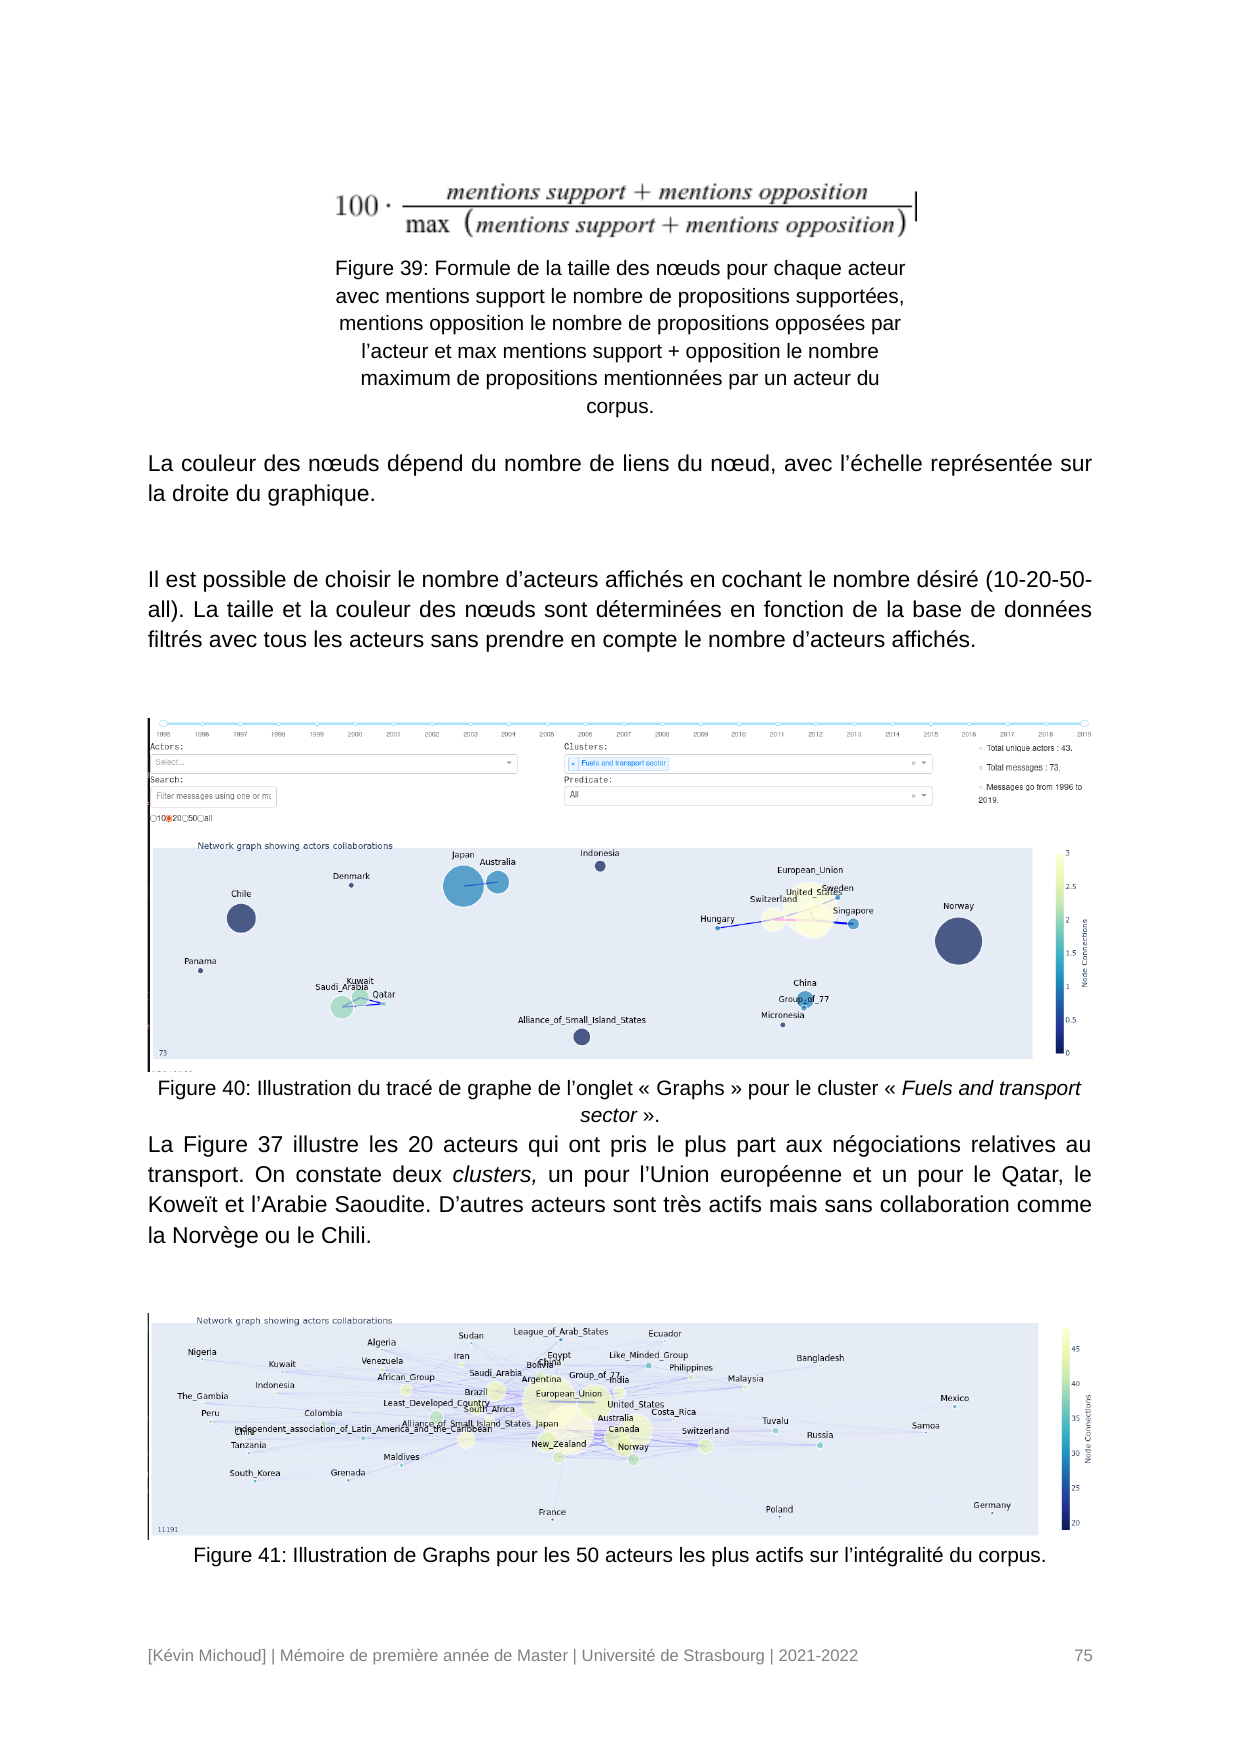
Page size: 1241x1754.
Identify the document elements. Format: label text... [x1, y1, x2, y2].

text [148, 706, 1093, 718]
text Figure 40: Illustration du tracé de graphe de l’onglet « Graphs » pour le cluster « Fuels and transport sector ». [148, 1072, 1093, 1127]
text La couleur des nœuds dépend du nombre de liens du nœud, avec l’échelle représentée sur la droite du graphique. [148, 449, 1093, 506]
picture [323, 165, 917, 253]
picture [147, 1313, 1093, 1540]
picture [147, 718, 1093, 1072]
text Figure 41: Illustration de Graphs pour les 50 acteurs les plus actifs sur l’intégralité du corpus. [148, 1540, 1093, 1567]
text Il est possible de choisir le nombre d’acteurs affichés en cochant le nombre désiré (10-20-50-all). La taille et la couleur des nœuds sont déterminées en fonction de la base de données filtrés avec tous les acteurs sans prendre en compte le nombre d’acteurs affichés. [148, 566, 1093, 653]
text Figure 39: Formule de la taille des nœuds pour chaque acteur avec mentions support le nombre de propositions supportées, mentions opposition le nombre de propositions opposées par l’acteur et max mentions support + opposition le nombre maximum de propositions mentionnées par un acteur du corpus. [323, 253, 917, 418]
text La Figure 37 illustre les 20 acteurs qui ont pris le plus part aux négociations relatives au transport. On constate deux clusters, un pour l’Union européenne et un pour le Qatar, le Koweït et l’Arabie Saoudite. D’autres acteurs sont très actifs mais sans collaboration comme la Norvège ou le Chili. [148, 1127, 1093, 1248]
